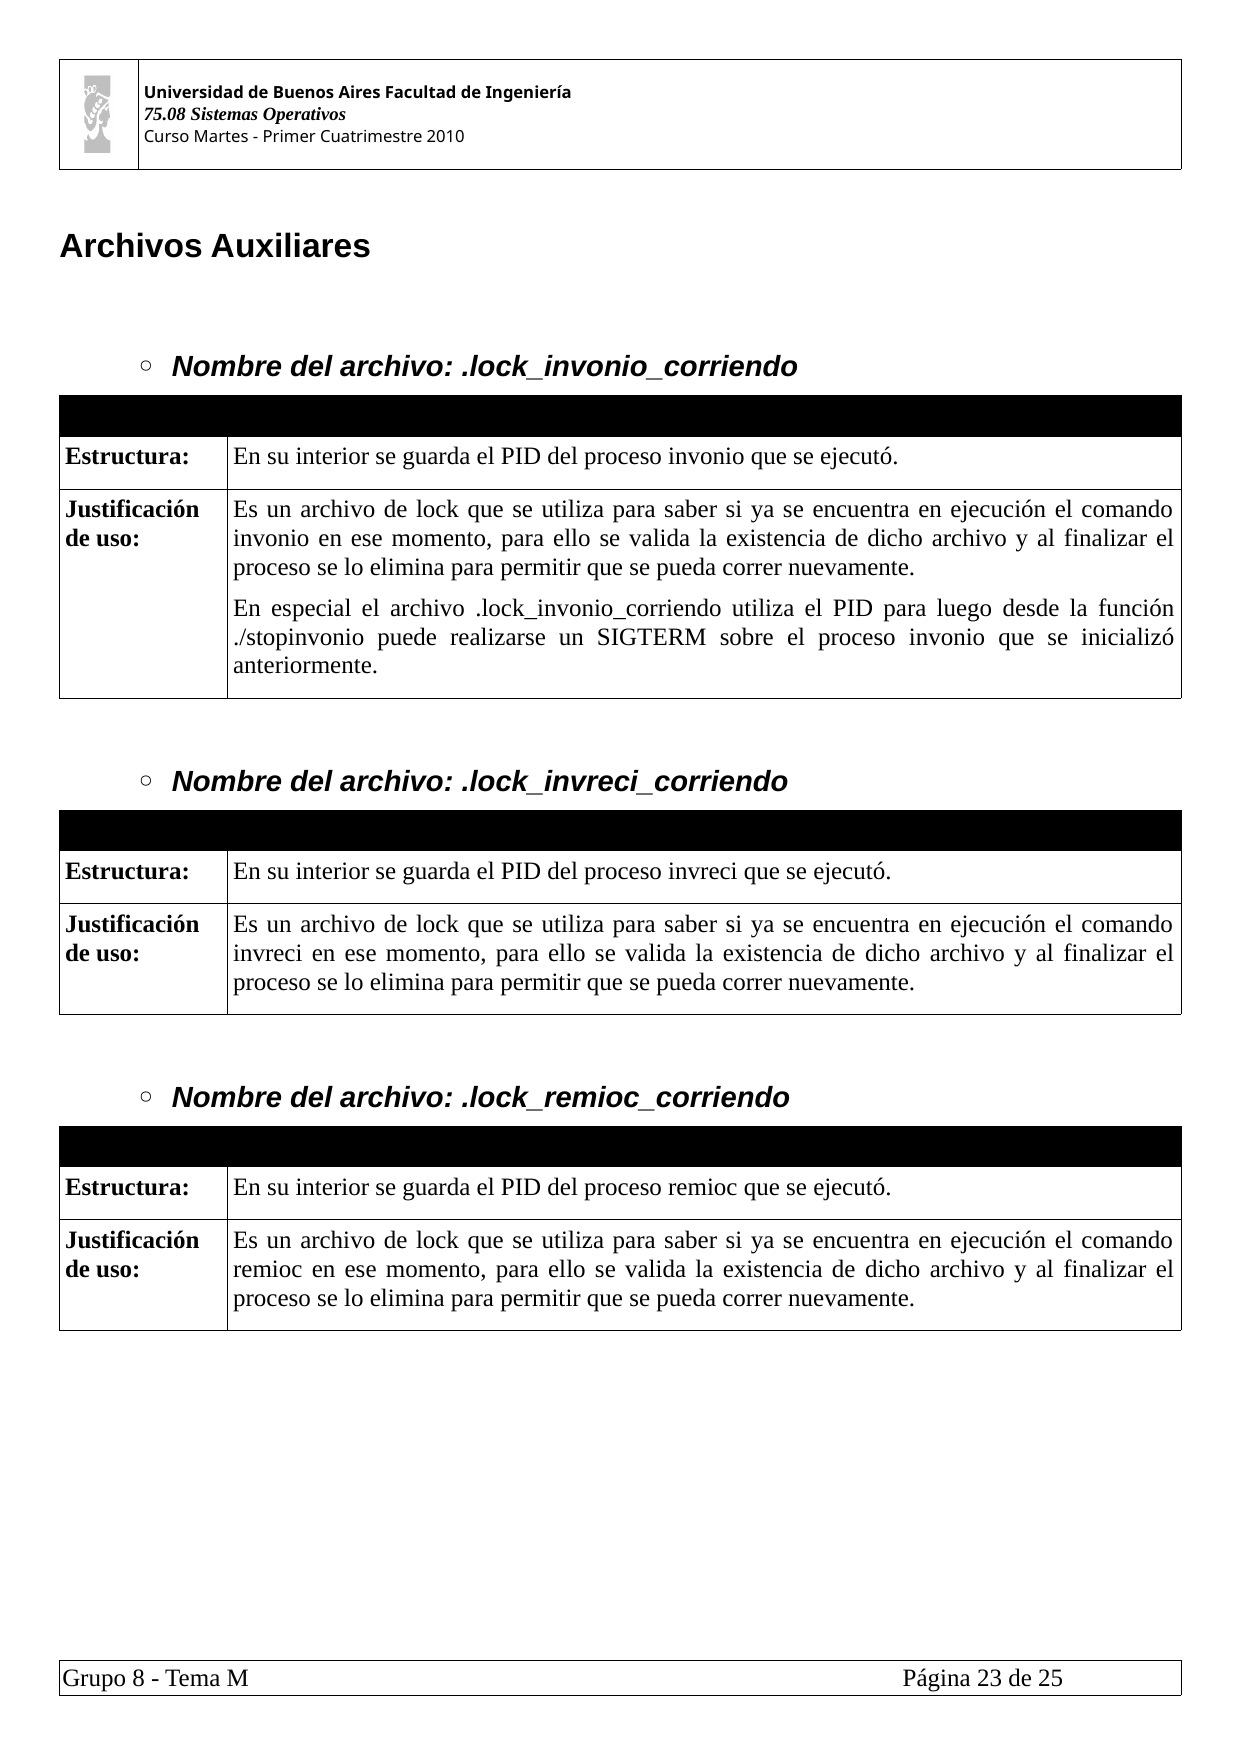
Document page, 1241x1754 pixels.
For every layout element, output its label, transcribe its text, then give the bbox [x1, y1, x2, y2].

table_cell Justificación de uso: [60, 904, 227, 1013]
table_cell Justificación de uso: [60, 490, 227, 697]
table_header [60, 1127, 227, 1166]
picture [83, 73, 114, 155]
table_cell En su interior se guarda el PID del proceso invreci que se ejecutó. [228, 851, 1181, 903]
subtitle Nombre del archivo: .lock_invonio_corriendo [134, 349, 1181, 383]
table_cell Estructura: [60, 1167, 227, 1219]
table_cell Estructura: [60, 851, 227, 903]
subtitle Nombre del archivo: .lock_invreci_corriendo [134, 764, 1181, 798]
table_cell Es un archivo de lock que se utiliza para saber si ya se encuentra en ejecución el comando remioc en ese momento, para ello se valida la existencia de dicho archivo y al finalizar el proceso se lo elimina para permitir que se pueda correr nuevamente. [228, 1220, 1181, 1329]
table_header [60, 396, 227, 436]
subtitle Nombre del archivo: .lock_remioc_corriendo [134, 1080, 1181, 1114]
table_cell Es un archivo de lock que se utiliza para saber si ya se encuentra en ejecución el comando invreci en ese momento, para ello se valida la existencia de dicho archivo y al finalizar el proceso se lo elimina para permitir que se pueda correr nuevamente. [228, 904, 1181, 1013]
table_cell Estructura: [60, 437, 227, 488]
table_cell Justificación de uso: [60, 1220, 227, 1329]
table_cell En su interior se guarda el PID del proceso remioc que se ejecutó. [228, 1167, 1181, 1219]
table_header [228, 811, 1181, 850]
table_cell En su interior se guarda el PID del proceso invonio que se ejecutó. [228, 437, 1181, 488]
table_header [228, 1127, 1181, 1166]
subtitle Archivos Auxiliares [59, 226, 1181, 265]
table_cell Es un archivo de lock que se utiliza para saber si ya se encuentra en ejecución el comando invonio en ese momento, para ello se valida la existencia de dicho archivo y al finalizar el proceso se lo elimina para permitir que se pueda correr nuevamente. En especial el archivo .lock_invonio_corriendo utiliza el PID para luego desde la función ./stopinvonio puede realizarse un SIGTERM sobre el proceso invonio que se inicializó anteriormente. [228, 490, 1181, 697]
table_header [60, 811, 227, 850]
table_header [228, 396, 1181, 436]
